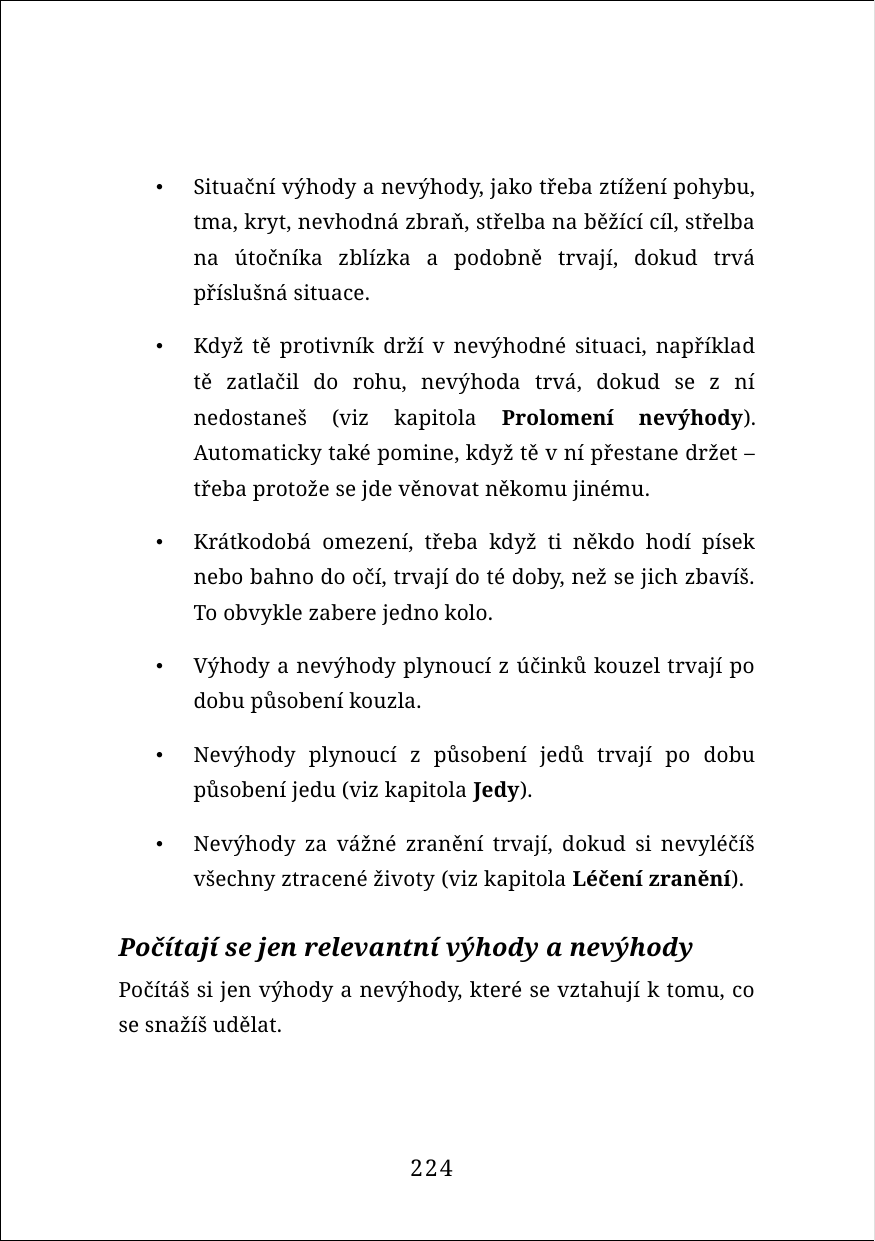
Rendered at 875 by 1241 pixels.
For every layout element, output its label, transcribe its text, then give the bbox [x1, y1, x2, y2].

list Nevýhody za vážné zranění trvají, dokud si nevyléčíš všechny ztracené životy (viz kapitola Léčení zranění). [156, 829, 756, 893]
list Když tě protivník drží v nevýhodné situaci, například tě zatlačil do rohu, nevýhoda trvá, dokud se z ní nedostaneš (viz kapitola Prolomení nevýhody). Automaticky také pomine, když tě v ní přestane držet – třeba protože se jde věnovat někomu jinému. [156, 332, 756, 502]
list Nevýhody plynoucí z působení jedů trvají po dobu působení jedu (viz kapitola Jedy). [156, 740, 756, 804]
subtitle Počítají se jen relevantní výhody a nevýhody [118, 929, 756, 963]
list Výhody a nevýhody plynoucí z účinků kouzel trvají po dobu působení kouzla. [156, 651, 756, 715]
text Počítáš si jen výhody a nevýhody, které se vztahují k tomu, co se snažíš udělat. [118, 975, 756, 1039]
list Krátkodobá omezení, třeba když ti někdo hodí písek nebo bahno do očí, trvají do té doby, než se jich zbavíš. To obvykle zabere jedno kolo. [156, 527, 756, 626]
list Situační výhody a nevýhody, jako třeba ztížení pohybu, tma, kryt, nevhodná zbraň, střelba na běžící cíl, střelba na útočníka zblízka a podobně trvají, dokud trvá příslušná situace. [156, 172, 756, 307]
